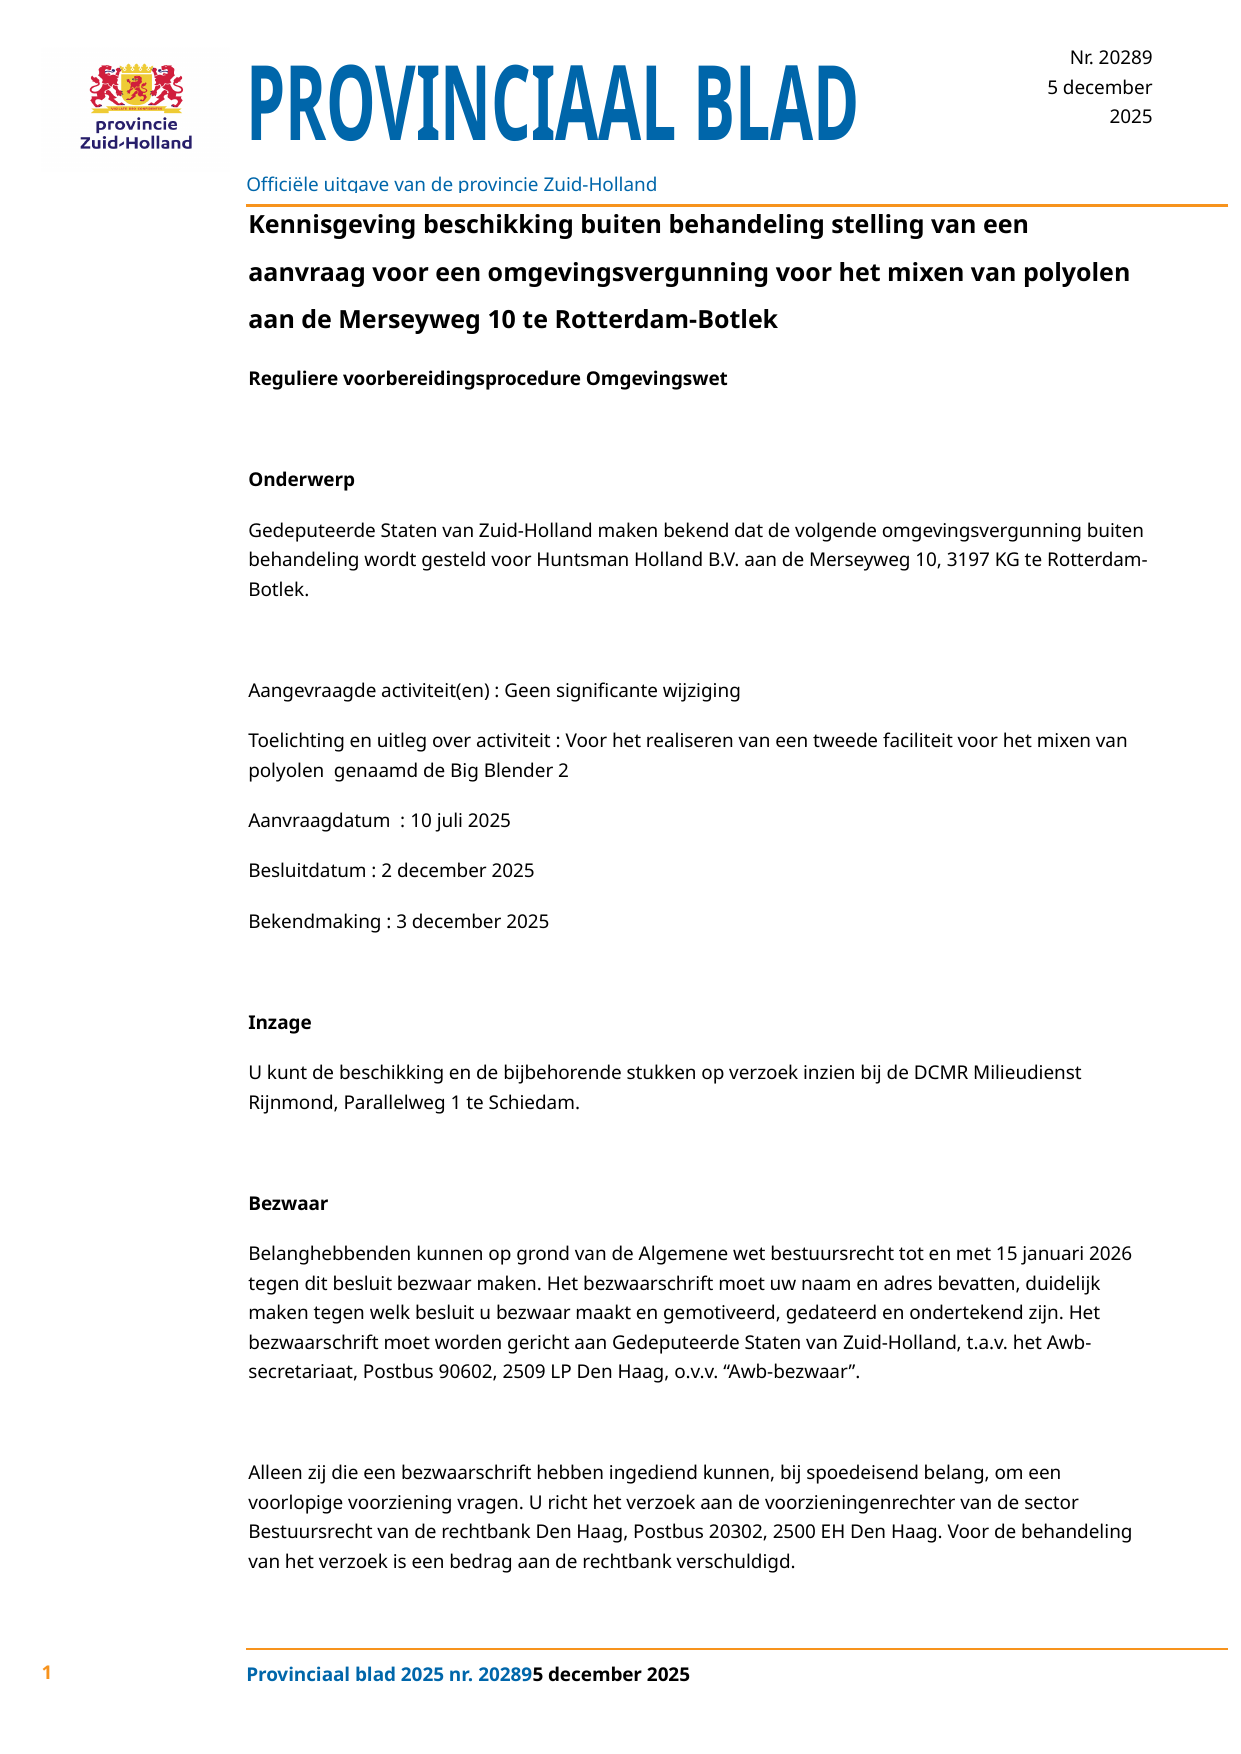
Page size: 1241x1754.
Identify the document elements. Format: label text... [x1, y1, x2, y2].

text Bekendmaking : 3 december 2025 [248, 908, 1152, 934]
text Onderwerp [248, 466, 1152, 492]
text Belanghebbenden kunnen op grond van de Algemene wet bestuursrecht tot en met 15 januari 2026 tegen dit besluit bezwaar maken. Het bezwaarschrift moet uw naam en adres bevatten, duidelijk maken tegen welk besluit u bezwaar maakt en gemotiveerd, gedateerd en ondertekend zijn. Het bezwaarschrift moet worden gericht aan Gedeputeerde Staten van Zuid-Holland, t.a.v. het Awb-secretariaat, Postbus 90602, 2509 LP Den Haag, o.v.v. “Awb-bezwaar”. [248, 1240, 1152, 1384]
text Gedeputeerde Staten van Zuid-Holland maken bekend dat de volgende omgevingsvergunning buiten behandeling wordt gesteld voor Huntsman Holland B.V. aan de Merseyweg 10, 3197 KG te Rotterdam-Botlek. [248, 517, 1152, 602]
text Reguliere voorbereidingsprocedure Omgevingswet [248, 366, 1152, 391]
picture [41, 47, 231, 172]
text Bezwaar [248, 1190, 1152, 1215]
text U kunt de beschikking en de bijbehorende stukken op verzoek inzien bij de DCMR Milieudienst Rijnmond, Parallelweg 1 te Schiedam. [248, 1059, 1152, 1114]
text Kennisgeving beschikking buiten behandeling stelling van een aanvraag voor een omgevingsvergunning voor het mixen van polyolen aan de Merseyweg 10 te Rotterdam-Botlek [248, 207, 1152, 336]
text Alleen zij die een bezwaarschrift hebben ingediend kunnen, bij spoedeisend belang, om een voorlopige voorziening vragen. U richt het verzoek aan de voorzieningenrechter van de sector Bestuursrecht van de rechtbank Den Haag, Postbus 20302, 2500 EH Den Haag. Voor de behandeling van het verzoek is een bedrag aan de rechtbank verschuldigd. [248, 1459, 1152, 1574]
text Inzage [248, 1009, 1152, 1034]
text Aanvraagdatum : 10 juli 2025 [248, 807, 1152, 833]
text Aangevraagde activiteit(en) : Geen significante wijziging [248, 677, 1152, 702]
text Besluitdatum : 2 december 2025 [248, 858, 1152, 883]
text Toelichting en uitleg over activiteit : Voor het realiseren van een tweede faciliteit voor het mixen van polyolen genaamd de Big Blender 2 [248, 727, 1152, 782]
